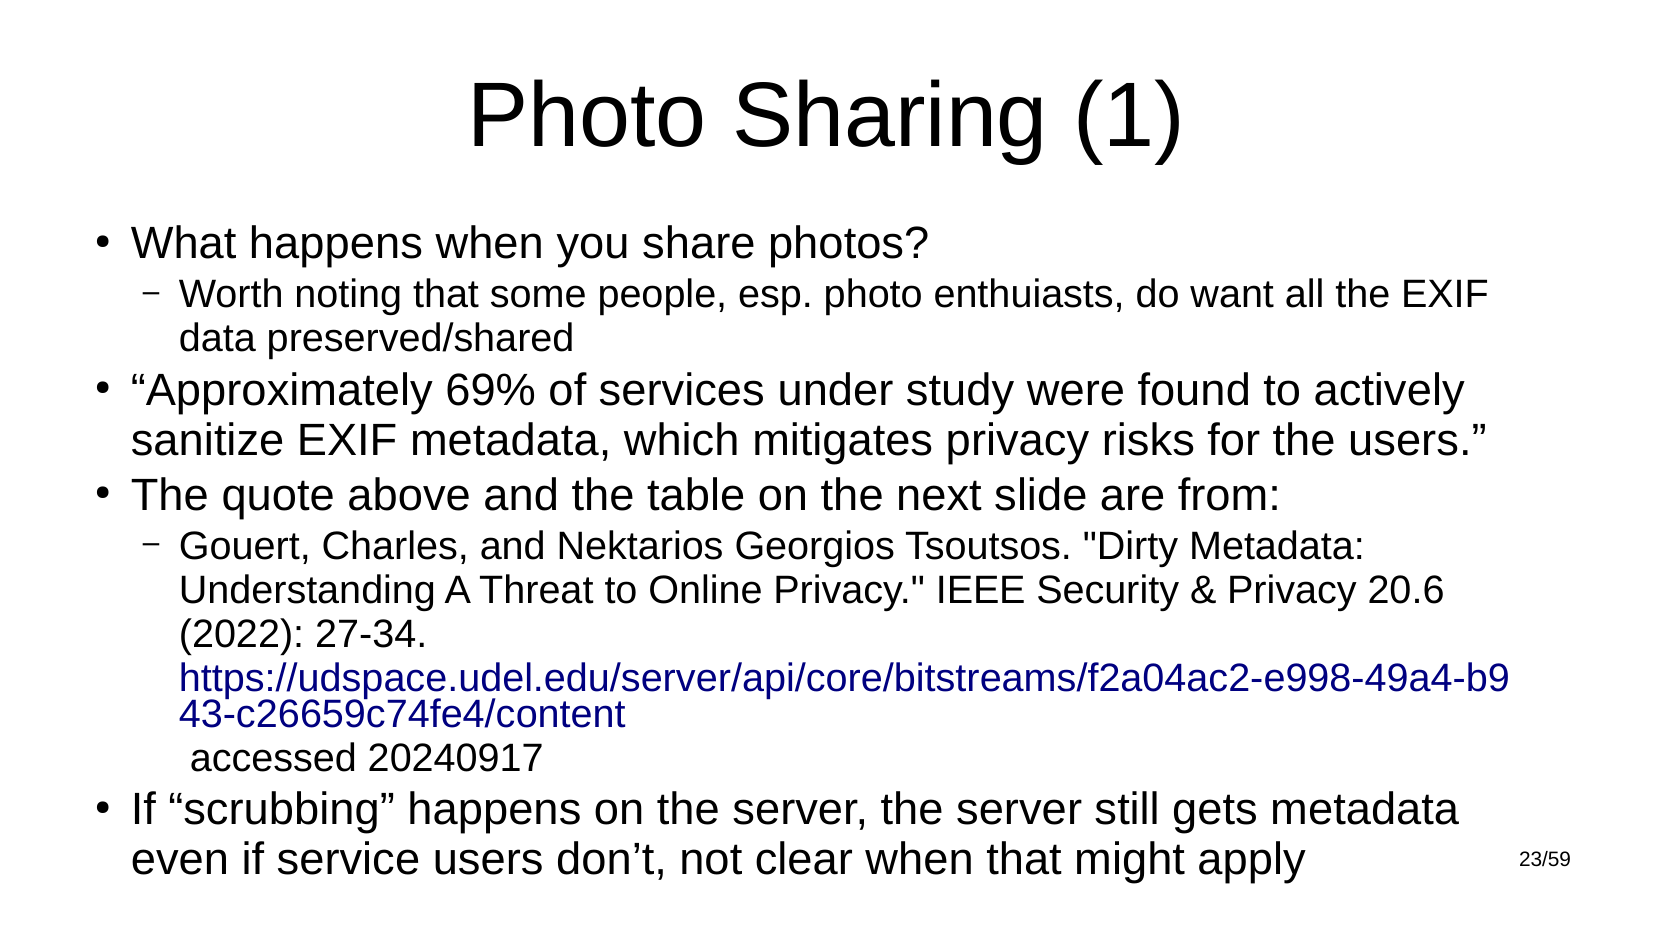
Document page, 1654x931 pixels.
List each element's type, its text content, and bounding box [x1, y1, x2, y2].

list What happens when you share photos? Worth noting that some people, esp. photo enthuiasts, do want all the EXIF data preserved/shared “Approximately 69% of services under study were found to actively sanitize EXIF metadata, which mitigates privacy risks for the users.” The quote above and the table on the next slide are from: Gouert, Charles, and Nektarios Georgios Tsoutsos. "Dirty Metadata: Understanding A Threat to Online Privacy." IEEE Security & Privacy 20.6 (2022): 27-34. https://udspace.udel.edu/server/api/core/bitstreams/f2a04ac2-e998-49a4-b943-c26659c74fe4/content accessed 20240917 If “scrubbing” happens on the server, the server still gets metadata even if service users don’t, not clear when that might apply [82, 217, 1524, 863]
title Photo Sharing (1) [82, 37, 1571, 193]
